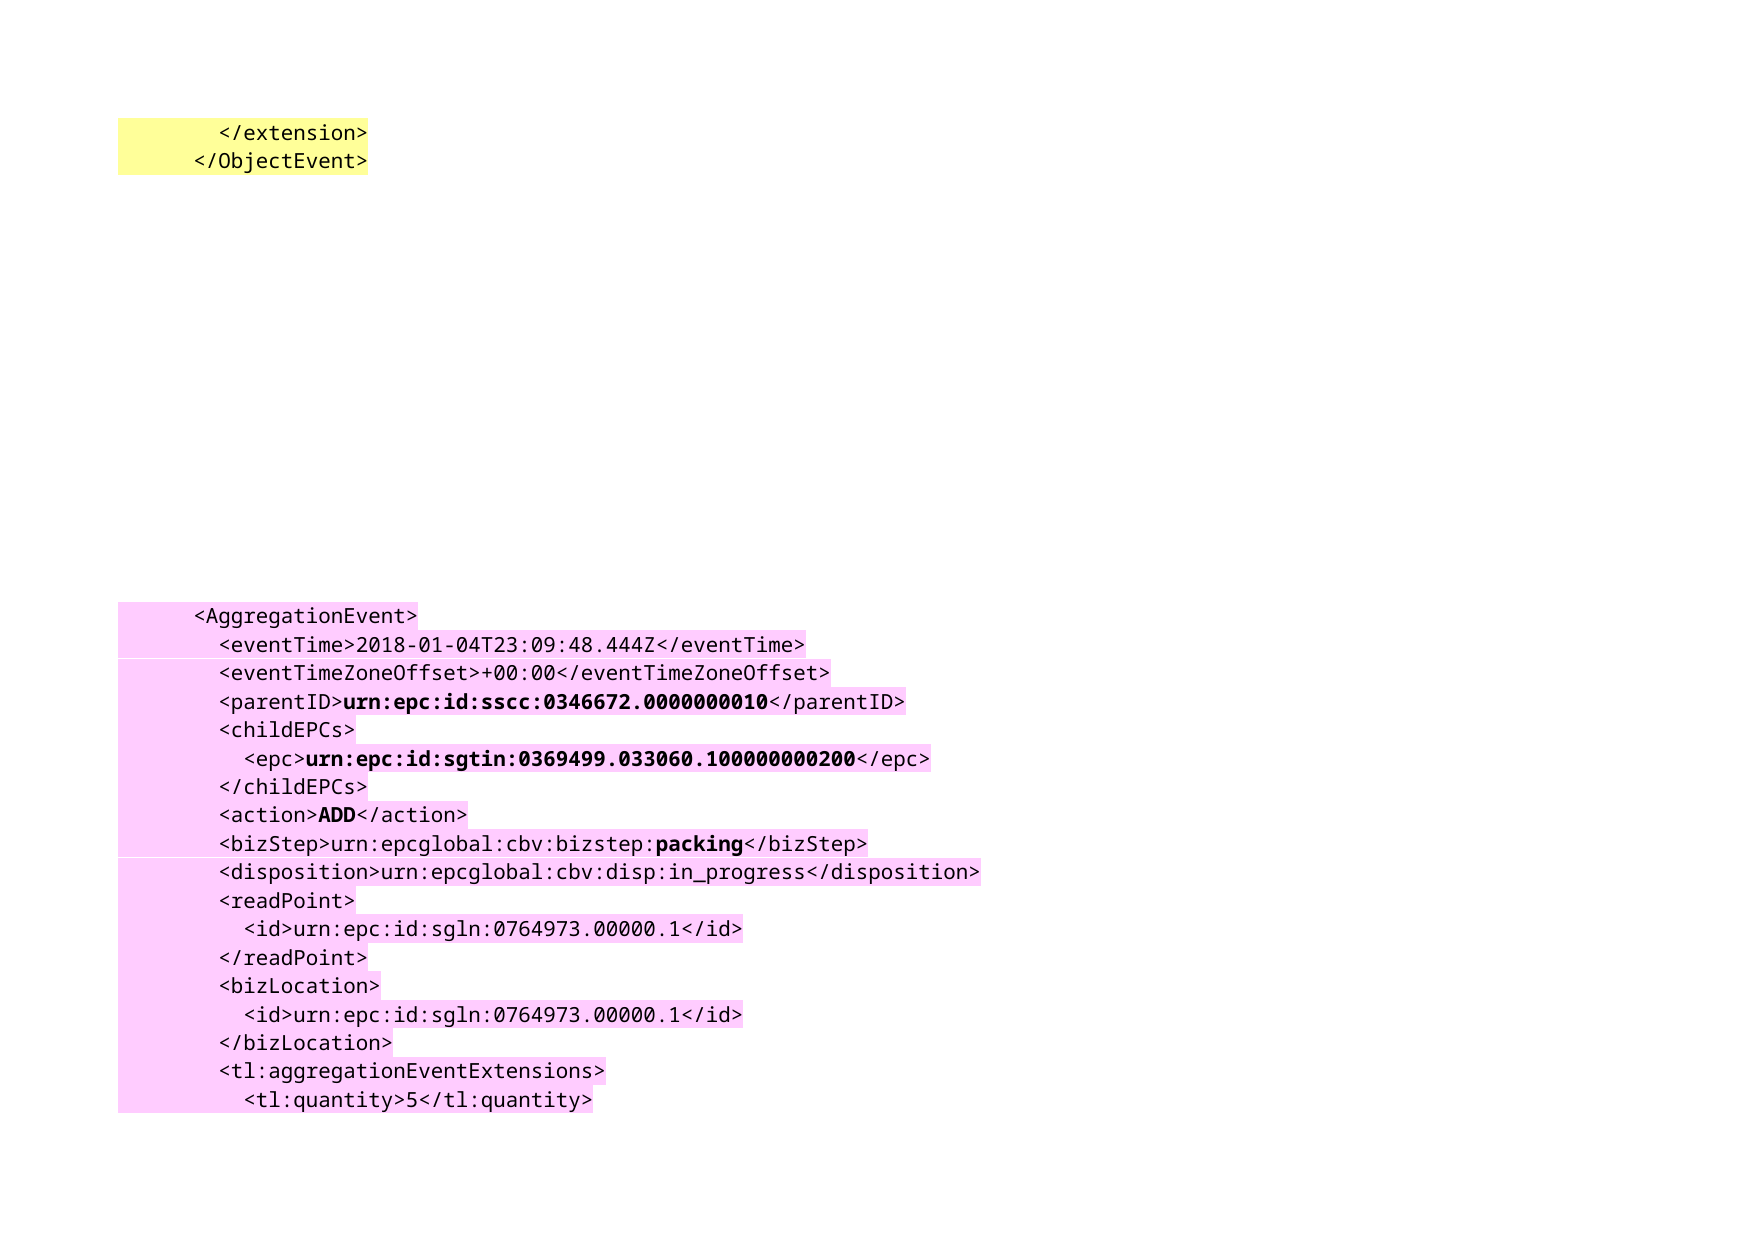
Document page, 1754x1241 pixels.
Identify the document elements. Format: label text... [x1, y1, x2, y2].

text <AggregationEvent> [118, 602, 1636, 630]
text <eventTimeZoneOffset>+00:00</eventTimeZoneOffset> [118, 658, 1636, 687]
text <eventTime>2018-01-04T23:09:48.444Z</eventTime> [118, 630, 1636, 658]
text </bizLocation> [118, 1028, 1636, 1057]
text <childEPCs> [118, 715, 1636, 744]
text <id>urn:epc:id:sgln:0764973.00000.1</id> [118, 1000, 1636, 1028]
text <epc>urn:epc:id:sgtin:0369499.033060.100000000200</epc> [118, 744, 1636, 772]
text <parentID>urn:epc:id:sscc:0346672.0000000010</parentID> [118, 687, 1636, 715]
text <bizLocation> [118, 971, 1636, 1000]
text <bizStep>urn:epcglobal:cbv:bizstep:packing</bizStep> [118, 829, 1636, 857]
text <readPoint> [118, 886, 1636, 914]
text <action>ADD</action> [118, 801, 1636, 829]
text </extension> [118, 118, 1636, 147]
text </childEPCs> [118, 772, 1636, 801]
text <disposition>urn:epcglobal:cbv:disp:in_progress</disposition> [118, 857, 1636, 886]
text </readPoint> [118, 943, 1636, 971]
text <tl:aggregationEventExtensions> [118, 1057, 1636, 1085]
text <tl:quantity>5</tl:quantity> [118, 1085, 1636, 1113]
text </ObjectEvent> [118, 147, 1636, 175]
text <id>urn:epc:id:sgln:0764973.00000.1</id> [118, 914, 1636, 943]
